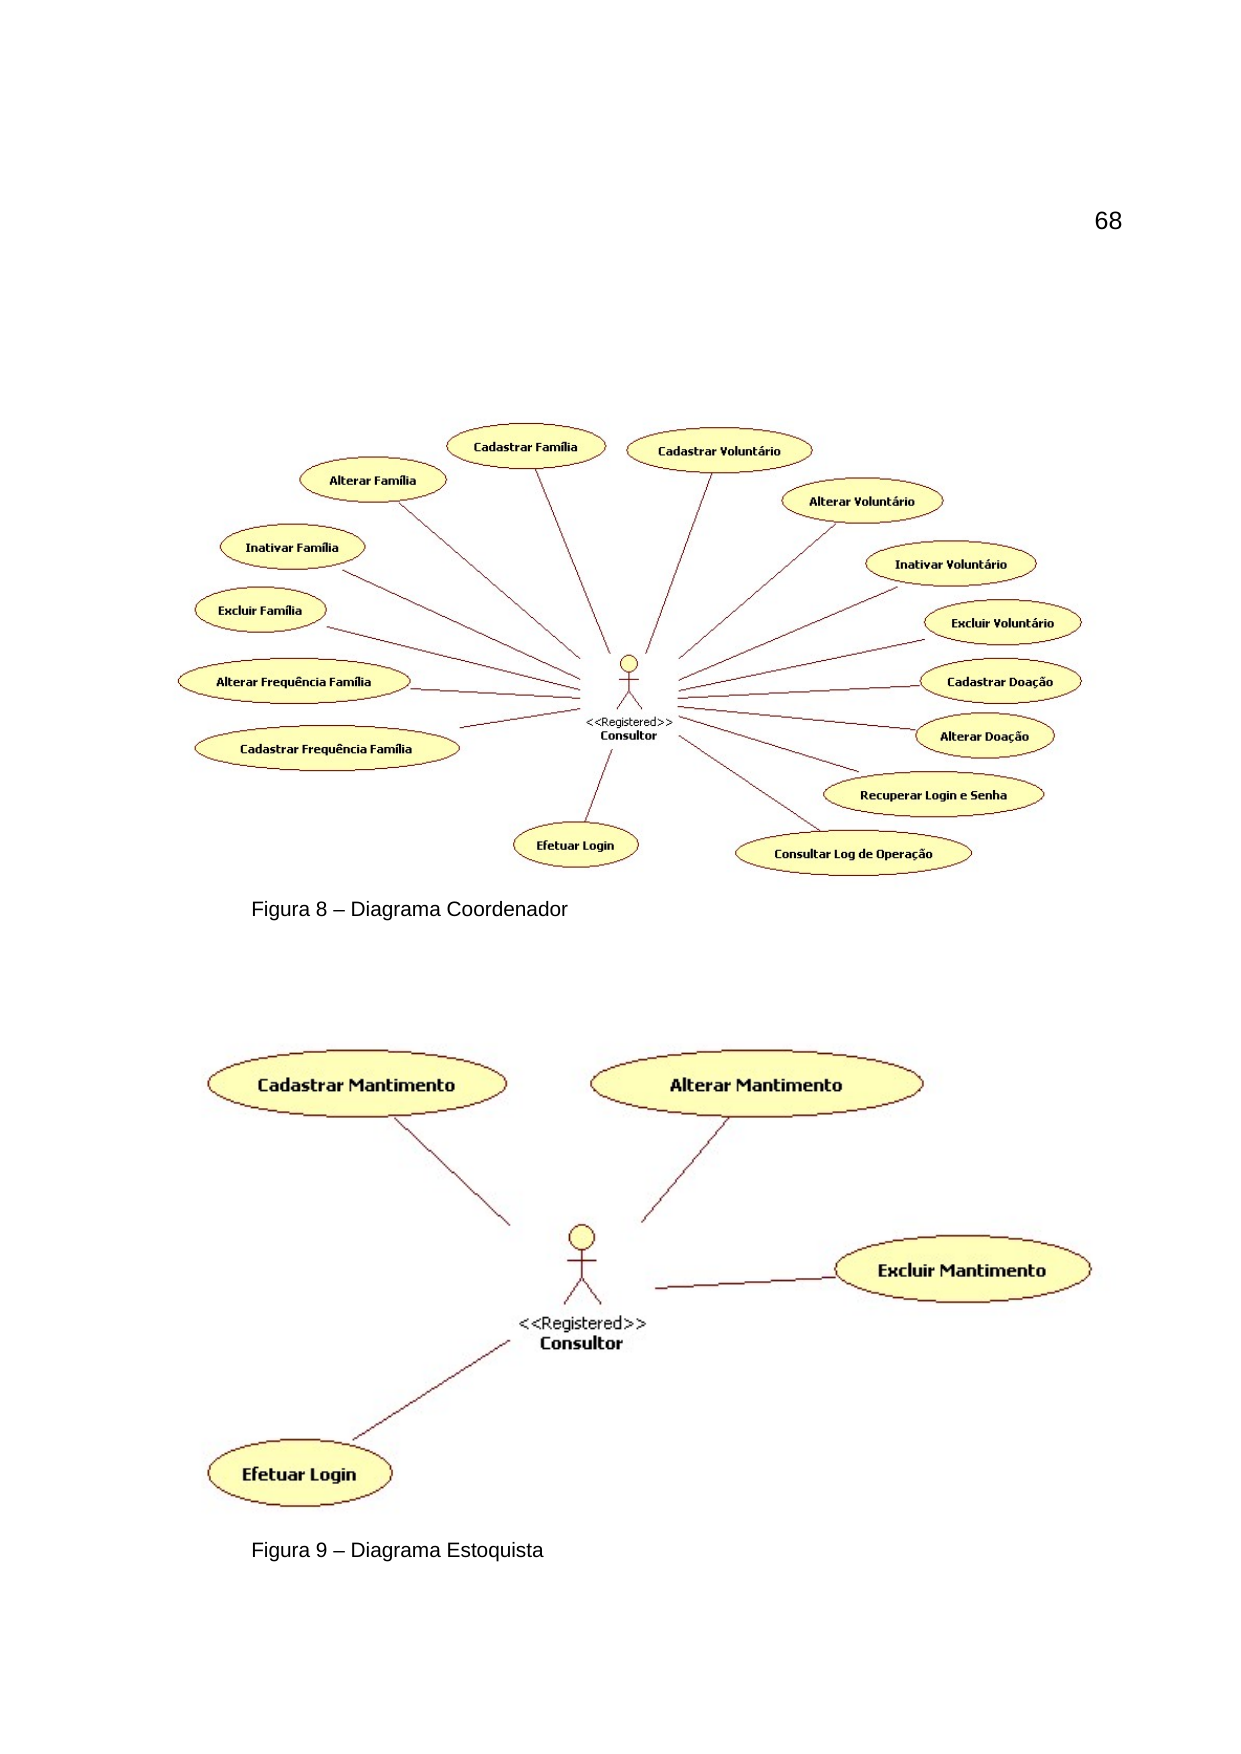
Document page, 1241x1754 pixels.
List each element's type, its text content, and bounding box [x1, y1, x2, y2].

text Figura 8 – Diagrama Coordenador [177, 392, 1122, 921]
text Figura 9 – Diagrama Estoquista [177, 1538, 1122, 1561]
picture [177, 1019, 1123, 1538]
picture [157, 403, 1103, 897]
